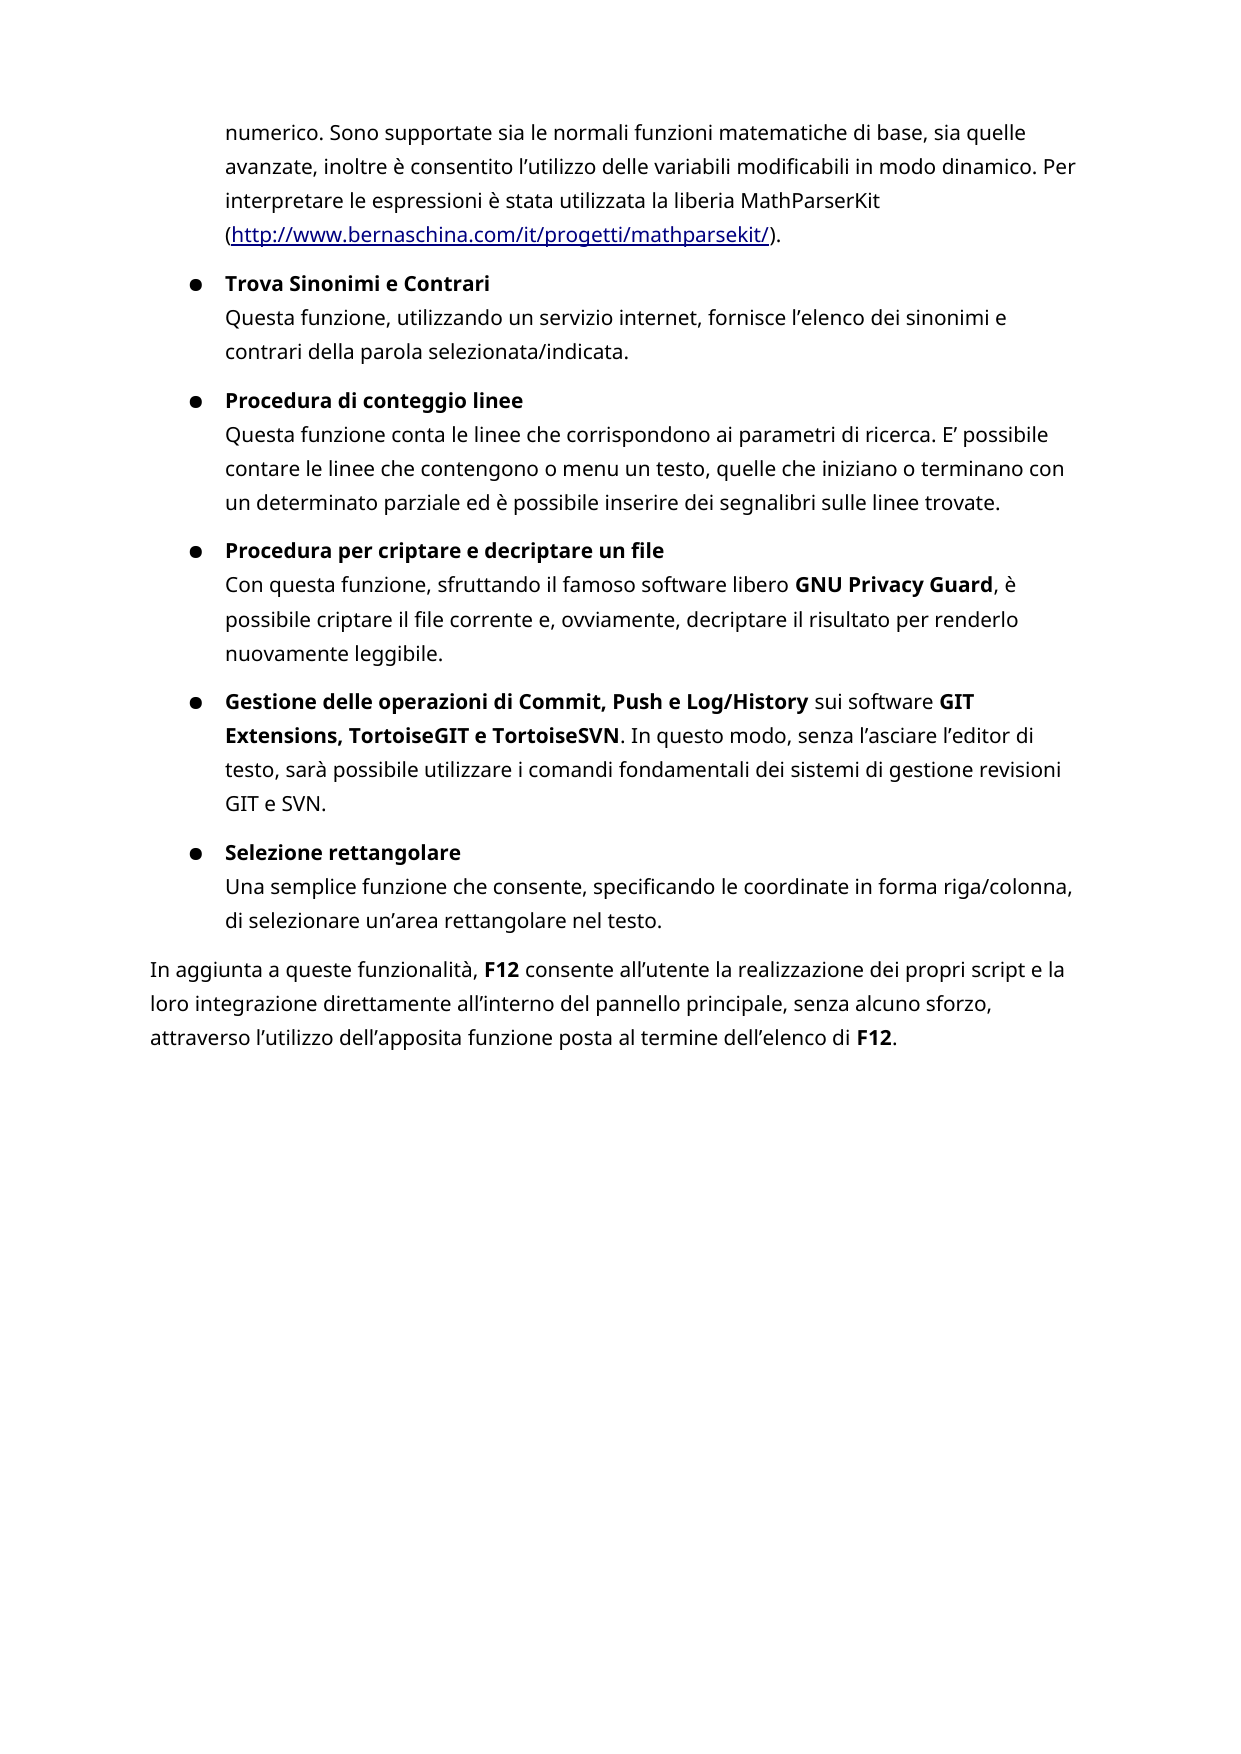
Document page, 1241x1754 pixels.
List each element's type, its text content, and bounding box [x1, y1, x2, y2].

list Trova Sinonimi e Contrari Questa funzione, utilizzando un servizio internet, fornisce l’elenco dei sinonimi e contrari della parola selezionata/indicata. [187, 269, 1090, 366]
list Procedura per criptare e decriptare un file Con questa funzione, sfruttando il famoso software libero GNU Privacy Guard, è possibile criptare il file corrente e, ovviamente, decriptare il risultato per renderlo nuovamente leggibile. [187, 537, 1090, 667]
list Gestione delle operazioni di Commit, Push e Log/History sui software GIT Extensions, TortoiseGIT e TortoiseSVN. In questo modo, senza l’asciare l’editor di testo, sarà possibile utilizzare i comandi fondamentali dei sistemi di gestione revisioni GIT e SVN. [187, 687, 1090, 818]
list numerico. Sono supportate sia le normali funzioni matematiche di base, sia quelle avanzate, inoltre è consentito l’utilizzo delle variabili modificabili in modo dinamico. Per interpretare le espressioni è stata utilizzata la liberia MathParserKit (http://www.bernaschina.com/it/progetti/mathparsekit/). [187, 118, 1090, 249]
list Selezione rettangolare Una semplice funzione che consente, specificando le coordinate in forma riga/colonna, di selezionare un’area rettangolare nel testo. [187, 838, 1090, 935]
text In aggiunta a queste funzionalità, F12 consente all’utente la realizzazione dei propri script e la loro integrazione direttamente all’interno del pannello principale, senza alcuno sforzo, attraverso l’utilizzo dell’apposita funzione posta al termine dell’elenco di F12. [150, 955, 1090, 1052]
list Procedura di conteggio linee Questa funzione conta le linee che corrispondono ai parametri di ricerca. E’ possibile contare le linee che contengono o menu un testo, quelle che iniziano o terminano con un determinato parziale ed è possibile inserire dei segnalibri sulle linee trovate. [187, 386, 1090, 516]
